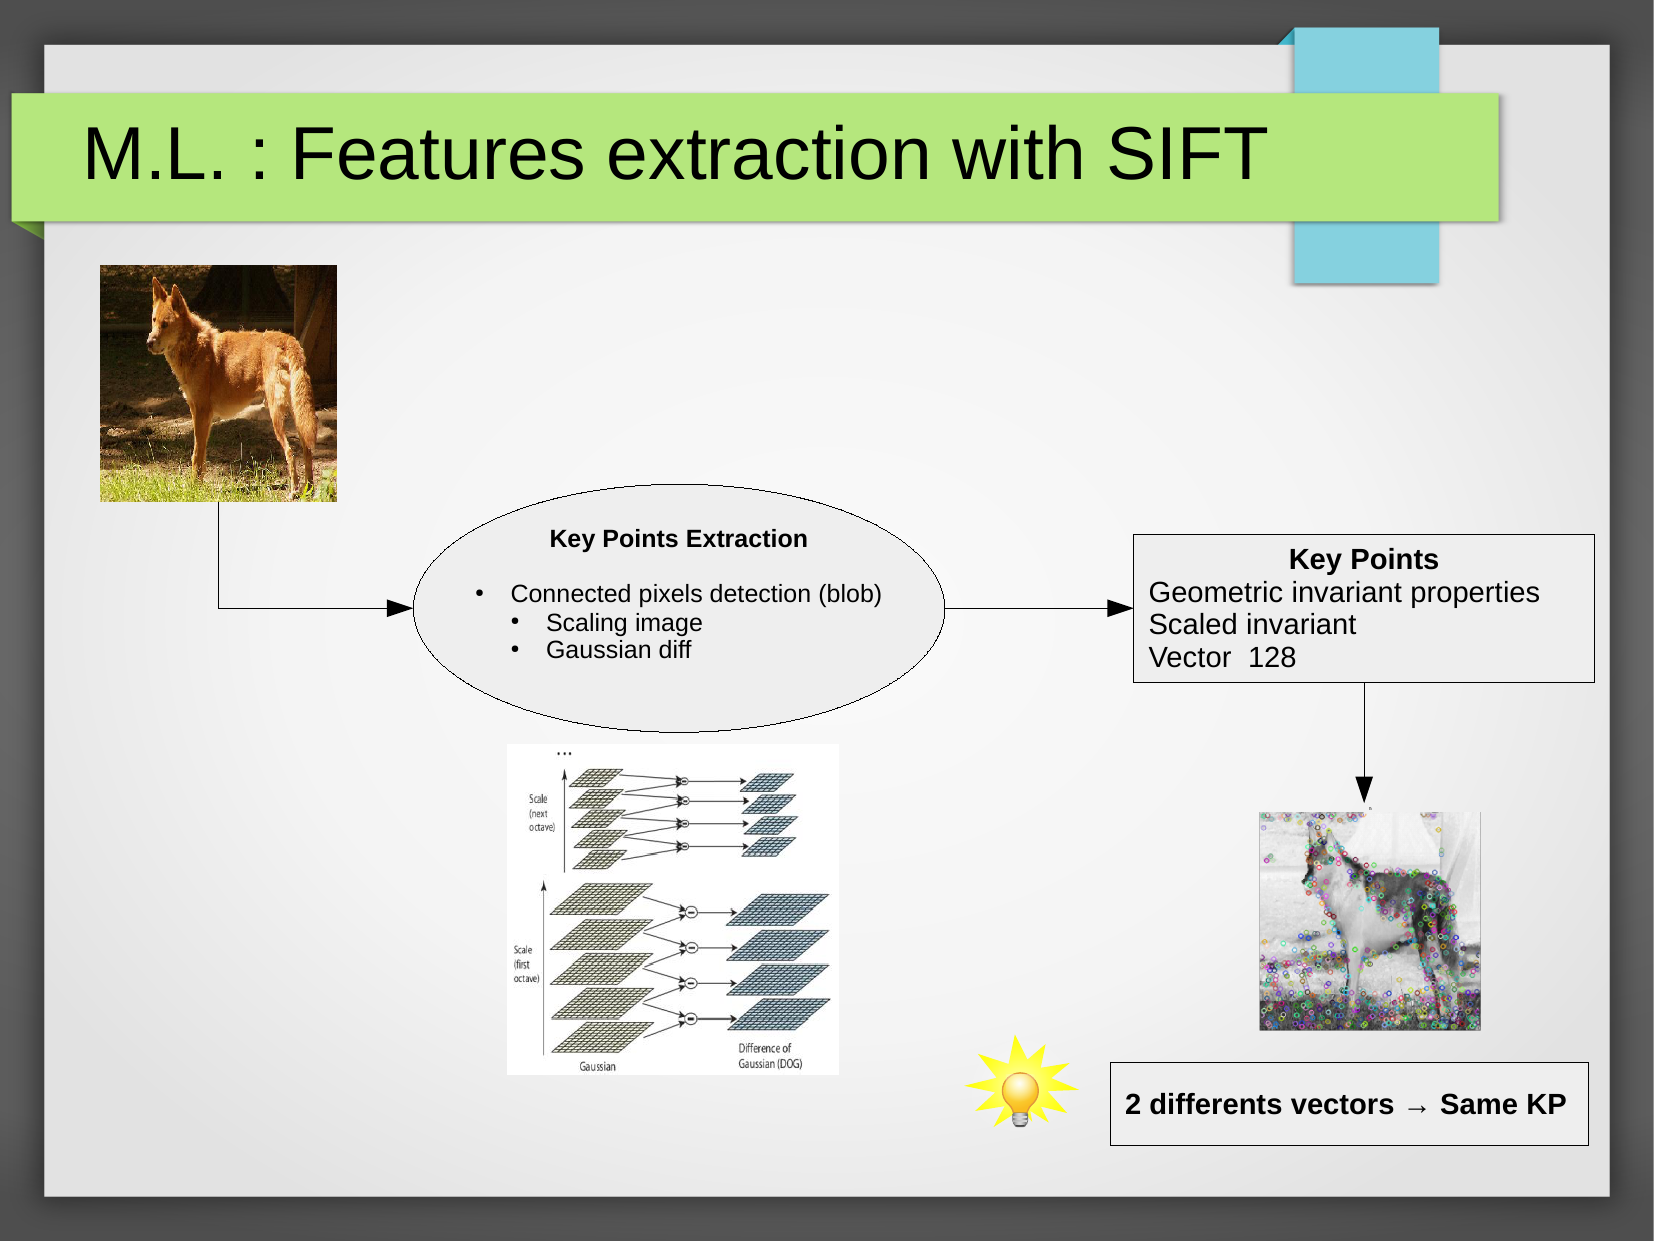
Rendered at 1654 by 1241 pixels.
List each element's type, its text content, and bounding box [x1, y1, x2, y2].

picture [0, 0, 1654, 1241]
text_box Key Points Geometric invariant properties Scaled invariant Vector 128 [1133, 534, 1595, 683]
text_box 2 differents vectors → Same KP [1110, 1062, 1589, 1146]
text_box Key Points Extraction Connected pixels detection (blob) Scaling image Gaussian diff [413, 484, 945, 733]
title M.L. : Features extraction with SIFT [82, 69, 1453, 238]
